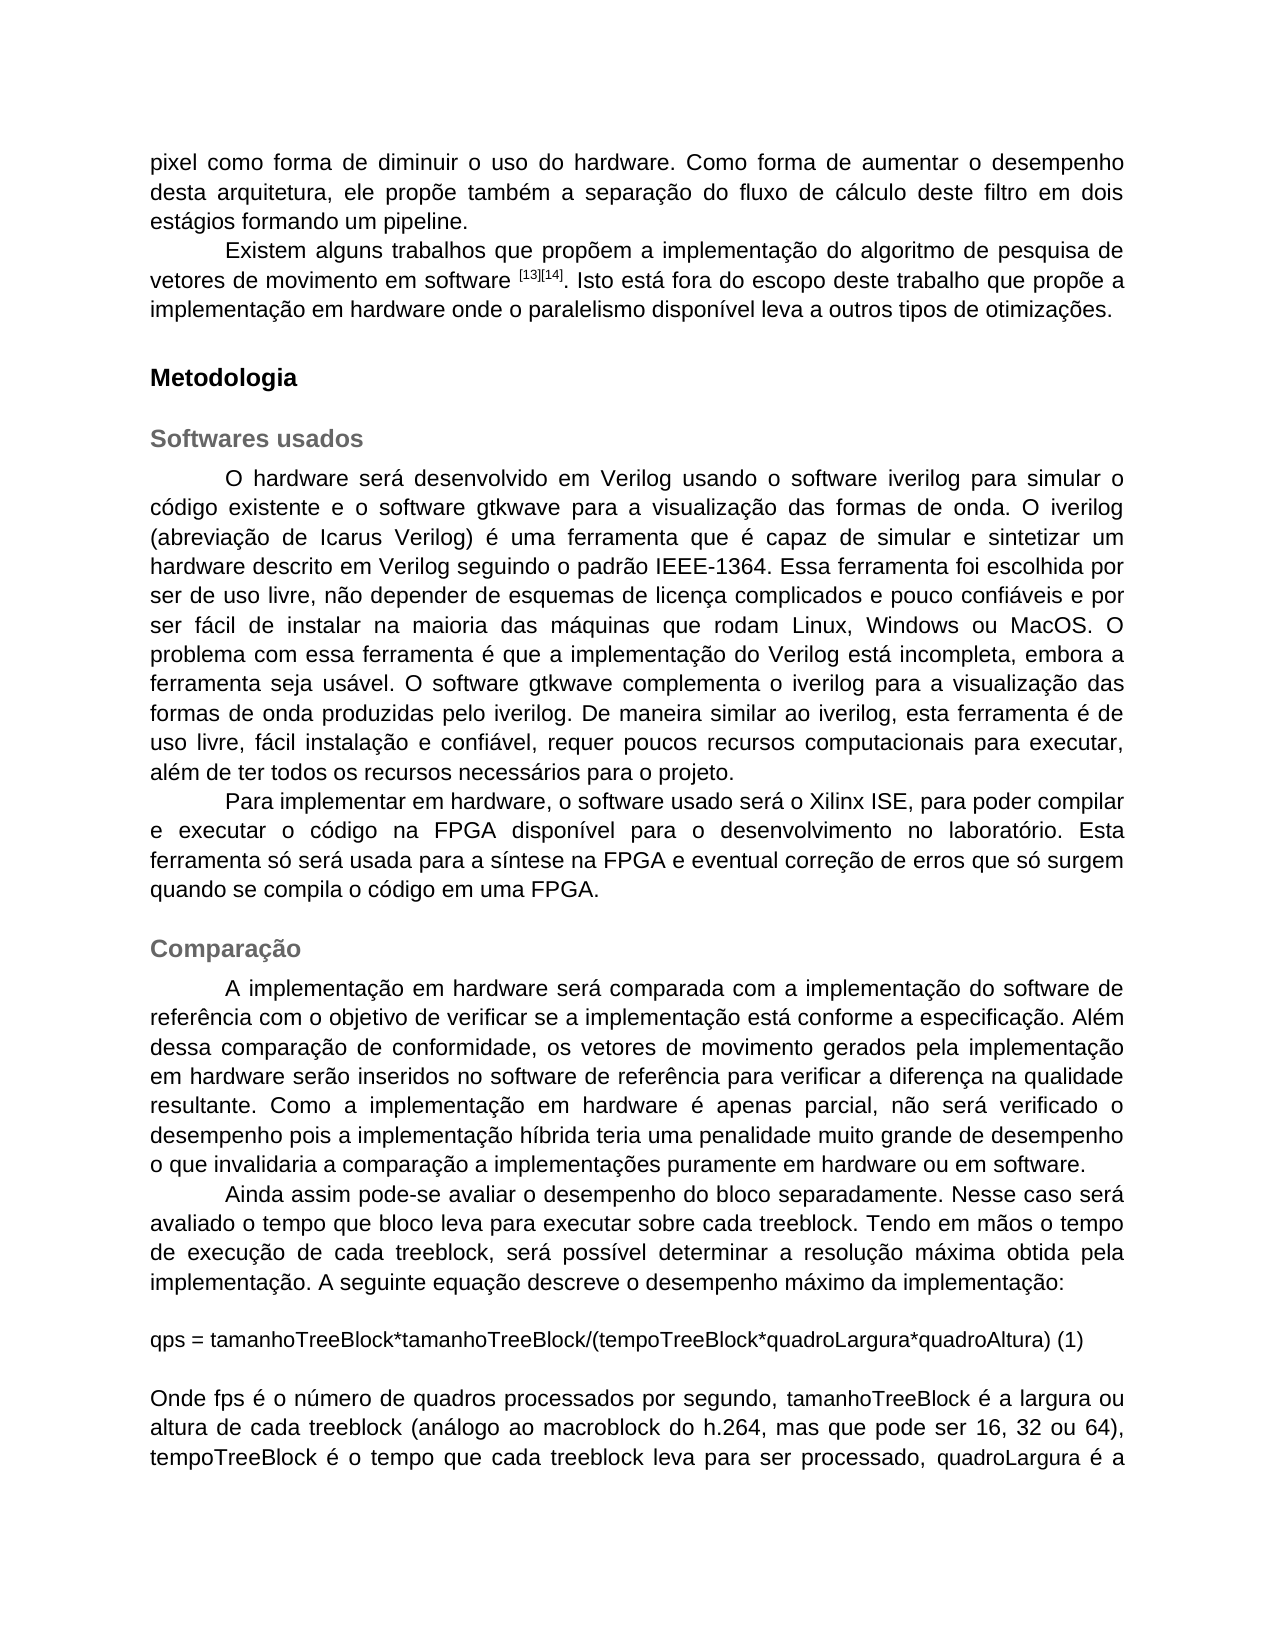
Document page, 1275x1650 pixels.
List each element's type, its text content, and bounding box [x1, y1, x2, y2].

text Ainda assim pode-se avaliar o desempenho do bloco separadamente. Nesse caso será avaliado o tempo que bloco leva para executar sobre cada treeblock. Tendo em mãos o tempo de execução de cada treeblock, será possível determinar a resolução máxima obtida pela implementação. A seguinte equação descreve o desempenho máximo da implementação: [150, 1181, 1125, 1295]
text Existem alguns trabalhos que propõem a implementação do algoritmo de pesquisa de vetores de movimento em software [13][14]. Isto está fora do escopo deste trabalho que propõe a implementação em hardware onde o paralelismo disponível leva a outros tipos de otimizações. [150, 238, 1125, 322]
subtitle Softwares usados [150, 425, 1125, 453]
text Para implementar em hardware, o software usado será o Xilinx ISE, para poder compilar e executar o código na FPGA disponível para o desenvolvimento no laboratório. Esta ferramenta só será usada para a síntese na FPGA e eventual correção de erros que só surgem quando se compila o código em uma FPGA. [150, 788, 1125, 902]
text A implementação em hardware será comparada com a implementação do software de referência com o objetivo de verificar se a implementação está conforme a especificação. Além dessa comparação de conformidade, os vetores de movimento gerados pela implementação em hardware serão inseridos no software de referência para verificar a diferença na qualidade resultante. Como a implementação em hardware é apenas parcial, não será verificado o desempenho pois a implementação híbrida teria uma penalidade muito grande de desempenho o que invalidaria a comparação a implementações puramente em hardware ou em software. [150, 976, 1125, 1177]
subtitle Metodologia [150, 364, 1125, 392]
subtitle Comparação [150, 935, 1125, 963]
text O hardware será desenvolvido em Verilog usando o software iverilog para simular o código existente e o software gtkwave para a visualização das formas de onda. O iverilog (abreviação de Icarus Verilog) é uma ferramenta que é capaz de simular e sintetizar um hardware descrito em Verilog seguindo o padrão IEEE-1364. Essa ferramenta foi escolhida por ser de uso livre, não depender de esquemas de licença complicados e pouco confiáveis e por ser fácil de instalar na maioria das máquinas que rodam Linux, Windows ou MacOS. O problema com essa ferramenta é que a implementação do Verilog está incompleta, embora a ferramenta seja usável. O software gtkwave complementa o iverilog para a visualização das formas de onda produzidas pelo iverilog. De maneira similar ao iverilog, esta ferramenta é de uso livre, fácil instalação e confiável, requer poucos recursos computacionais para executar, além de ter todos os recursos necessários para o projeto. [150, 465, 1125, 785]
text Onde fps é o número de quadros processados por segundo, tamanhoTreeBlock é a largura ou altura de cada treeblock (análogo ao macroblock do h.264, mas que pode ser 16, 32 ou 64), tempoTreeBlock é o tempo que cada treeblock leva para ser processado, quadroLargura é a [150, 1386, 1125, 1470]
text qps = tamanhoTreeBlock*tamanhoTreeBlock/(tempoTreeBlock*quadroLargura*quadroAltura) (1) [150, 1328, 1125, 1353]
text pixel como forma de diminuir o uso do hardware. Como forma de aumentar o desempenho desta arquitetura, ele propõe também a separação do fluxo de cálculo deste filtro em dois estágios formando um pipeline. [150, 150, 1125, 234]
